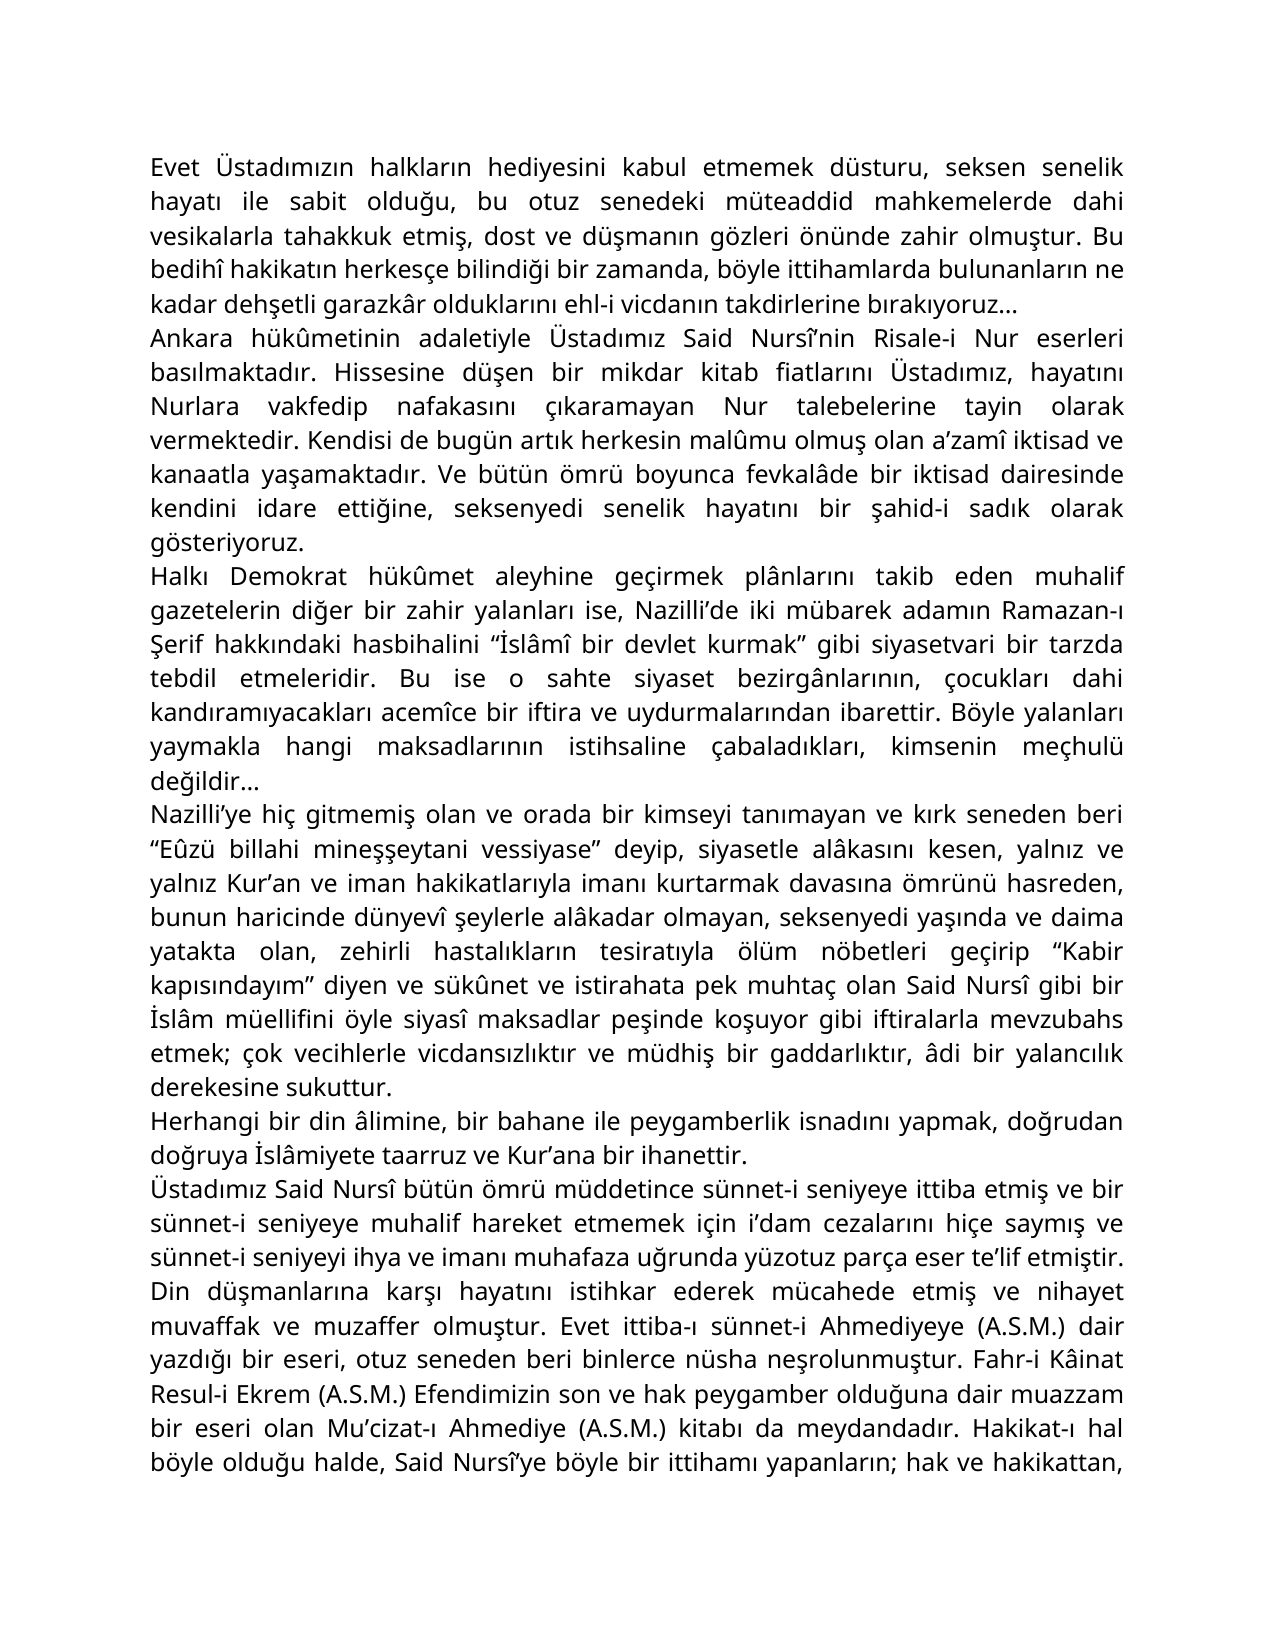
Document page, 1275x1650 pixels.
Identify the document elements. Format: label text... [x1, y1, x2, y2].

text Ankara hükûmetinin adaletiyle Üstadımız Said Nursî’nin Risale-i Nur eserleri basılmaktadır. Hissesine düşen bir mikdar kitab fiatlarını Üstadımız, hayatını Nurlara vakfedip nafakasını çıkaramayan Nur talebelerine tayin olarak vermektedir. Kendisi de bugün artık herkesin malûmu olmuş olan a’zamî iktisad ve kanaatla yaşamaktadır. Ve bütün ömrü boyunca fevkalâde bir iktisad dairesinde kendini idare ettiğine, seksenyedi senelik hayatını bir şahid-i sadık olarak gösteriyoruz. [150, 320, 1125, 559]
text Halkı Demokrat hükûmet aleyhine geçirmek plânlarını takib eden muhalif gazetelerin diğer bir zahir yalanları ise, Nazilli’de iki mübarek adamın Ramazan-ı Şerif hakkındaki hasbihalini “İslâmî bir devlet kurmak” gibi siyasetvari bir tarzda tebdil etmeleridir. Bu ise o sahte siyaset bezirgânlarının, çocukları dahi kandıramıyacakları acemîce bir iftira ve uydurmalarından ibarettir. Böyle yalanları yaymakla hangi maksadlarının istihsaline çabaladıkları, kimsenin meçhulü değildir… [150, 559, 1125, 797]
text Üstadımız Said Nursî bütün ömrü müddetince sünnet-i seniyeye ittiba etmiş ve bir sünnet-i seniyeye muhalif hareket etmemek için i’dam cezalarını hiçe saymış ve sünnet-i seniyeyi ihya ve imanı muhafaza uğrunda yüzotuz parça eser te’lif etmiştir. Din düşmanlarına karşı hayatını istihkar ederek mücahede etmiş ve nihayet muvaffak ve muzaffer olmuştur. Evet ittiba-ı sünnet-i Ahmediyeye (A.S.M.) dair yazdığı bir eseri, otuz seneden beri binlerce nüsha neşrolunmuştur. Fahr-i Kâinat Resul-i Ekrem (A.S.M.) Efendimizin son ve hak peygamber olduğuna dair muazzam bir eseri olan Mu’cizat-ı Ahmediye (A.S.M.) kitabı da meydandadır. Hakikat-ı hal böyle olduğu halde, Said Nursî’ye böyle bir ittihamı yapanların; hak ve hakikattan, [150, 1172, 1125, 1478]
text Evet Üstadımızın halkların hediyesini kabul etmemek düsturu, seksen senelik hayatı ile sabit olduğu, bu otuz senedeki müteaddid mahkemelerde dahi vesikalarla tahakkuk etmiş, dost ve düşmanın gözleri önünde zahir olmuştur. Bu bedihî hakikatın herkesçe bilindiği bir zamanda, böyle ittihamlarda bulunanların ne kadar dehşetli garazkâr olduklarını ehl-i vicdanın takdirlerine bırakıyoruz… [150, 150, 1125, 320]
text Nazilli’ye hiç gitmemiş olan ve orada bir kimseyi tanımayan ve kırk seneden beri “Eûzü billahi mineşşeytani vessiyase” deyip, siyasetle alâkasını kesen, yalnız ve yalnız Kur’an ve iman hakikatlarıyla imanı kurtarmak davasına ömrünü hasreden, bunun haricinde dünyevî şeylerle alâkadar olmayan, seksenyedi yaşında ve daima yatakta olan, zehirli hastalıkların tesiratıyla ölüm nöbetleri geçirip “Kabir kapısındayım” diyen ve sükûnet ve istirahata pek muhtaç olan Said Nursî gibi bir İslâm müellifini öyle siyasî maksadlar peşinde koşuyor gibi iftiralarla mevzubahs etmek; çok vecihlerle vicdansızlıktır ve müdhiş bir gaddarlıktır, âdi bir yalancılık derekesine sukuttur. [150, 797, 1125, 1104]
text Herhangi bir din âlimine, bir bahane ile peygamberlik isnadını yapmak, doğrudan doğruya İslâmiyete taarruz ve Kur’ana bir ihanettir. [150, 1104, 1125, 1172]
